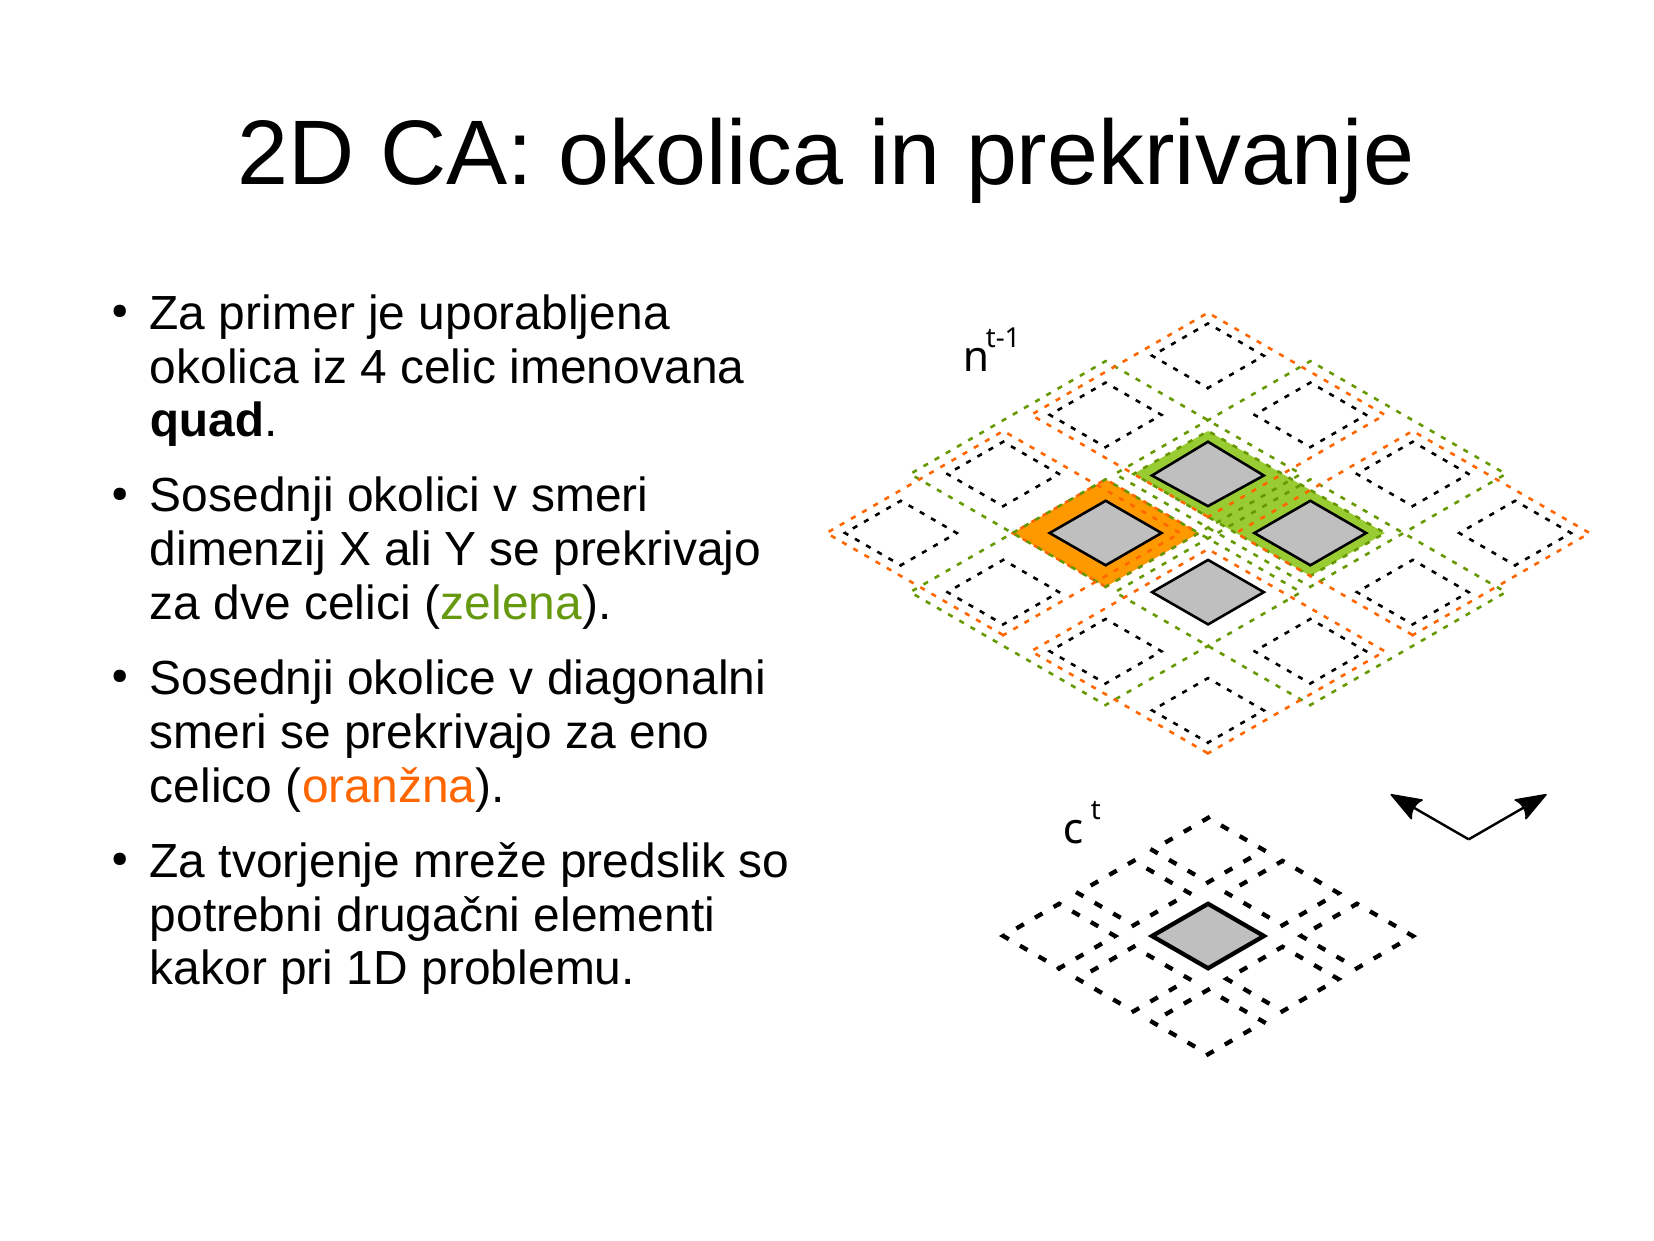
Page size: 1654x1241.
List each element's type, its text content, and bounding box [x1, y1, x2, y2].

title 2D CA: okolica in prekrivanje [82, 49, 1571, 257]
list Za primer je uporabljena okolica iz 4 celic imenovana quad. Sosednji okolici v smeri dimenzij X ali Y se prekrivajo za dve celici (zelena). Sosednji okolice v diagonalni smeri se prekrivajo za eno celico (oranžna). Za tvorjenje mreže predslik so potrebni drugačni elementi kakor pri 1D problemu. [98, 285, 826, 1006]
picture [817, 291, 1600, 1066]
